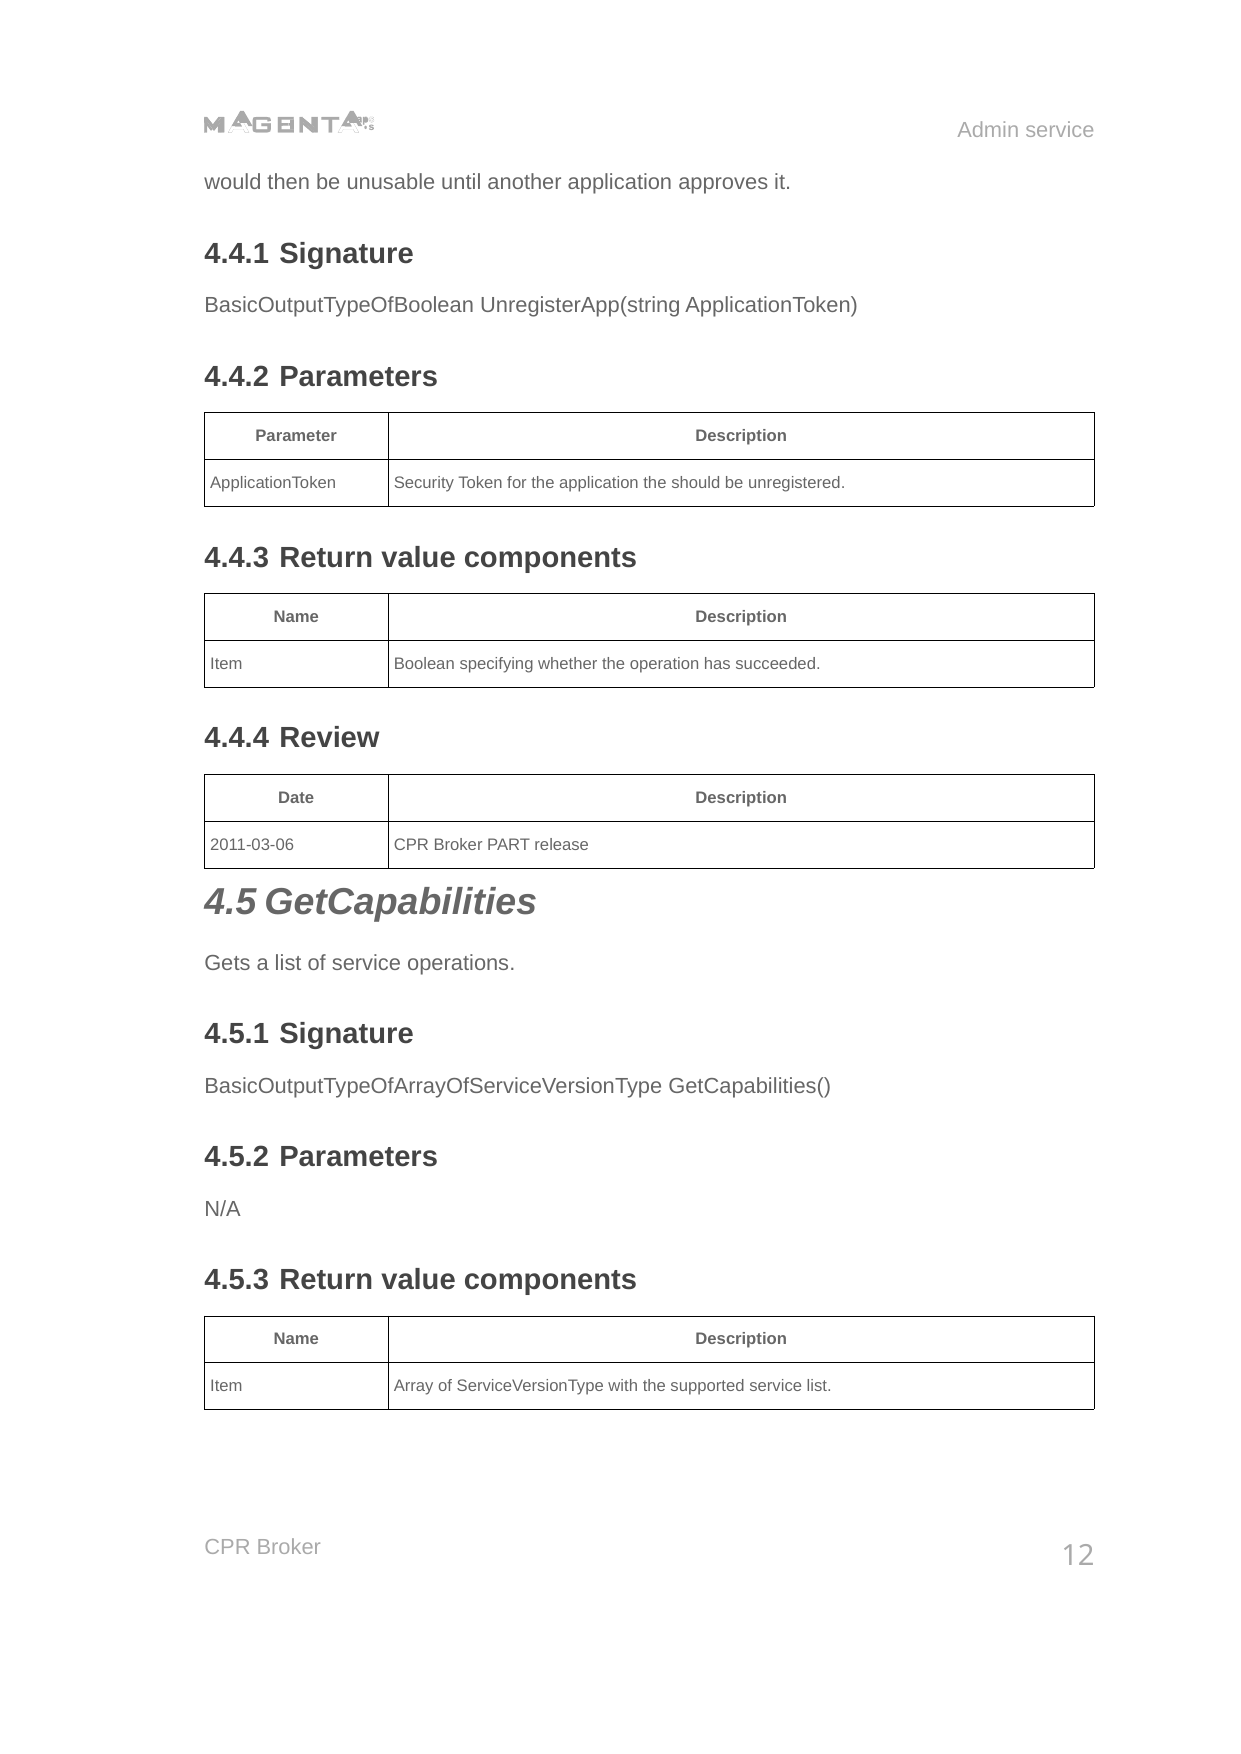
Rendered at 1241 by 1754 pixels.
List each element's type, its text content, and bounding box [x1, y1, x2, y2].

subtitle Return value components [204, 520, 1094, 579]
table_cell CPR Broker PART release [389, 822, 1094, 867]
table_header Description [389, 775, 1094, 821]
table_header Name [205, 594, 388, 640]
table_header Description [389, 413, 1094, 459]
table_cell Security Token for the application the should be unregistered. [389, 460, 1094, 506]
subtitle Parameters [204, 1120, 1094, 1178]
text would then be unusable until another application approves it. [204, 166, 1094, 196]
table_header Parameter [205, 413, 388, 459]
table_cell Boolean specifying whether the operation has succeeded. [389, 641, 1094, 687]
text BasicOutputTypeOfBoolean UnregisterApp(string ApplicationToken) [204, 289, 1094, 318]
table_header Date [205, 775, 388, 821]
subtitle GetCapabilities [204, 869, 1094, 926]
table_cell 2011-03-06 [205, 822, 388, 867]
subtitle Review [204, 701, 1094, 759]
table_cell ApplicationToken [205, 460, 388, 506]
text N/A [204, 1193, 1094, 1222]
subtitle Parameters [204, 339, 1094, 398]
text Gets a list of service operations. [204, 947, 1094, 976]
text BasicOutputTypeOfArrayOfServiceVersionType GetCapabilities() [204, 1070, 1094, 1099]
subtitle Signature [204, 997, 1094, 1055]
subtitle Signature [204, 216, 1094, 275]
table_cell Item [205, 641, 388, 687]
table_header Name [205, 1317, 388, 1362]
table_cell Item [205, 1363, 388, 1409]
subtitle Return value components [204, 1243, 1094, 1301]
table_cell Array of ServiceVersionType with the supported service list. [389, 1363, 1094, 1409]
table_header Description [389, 594, 1094, 640]
table_header Description [389, 1317, 1094, 1362]
